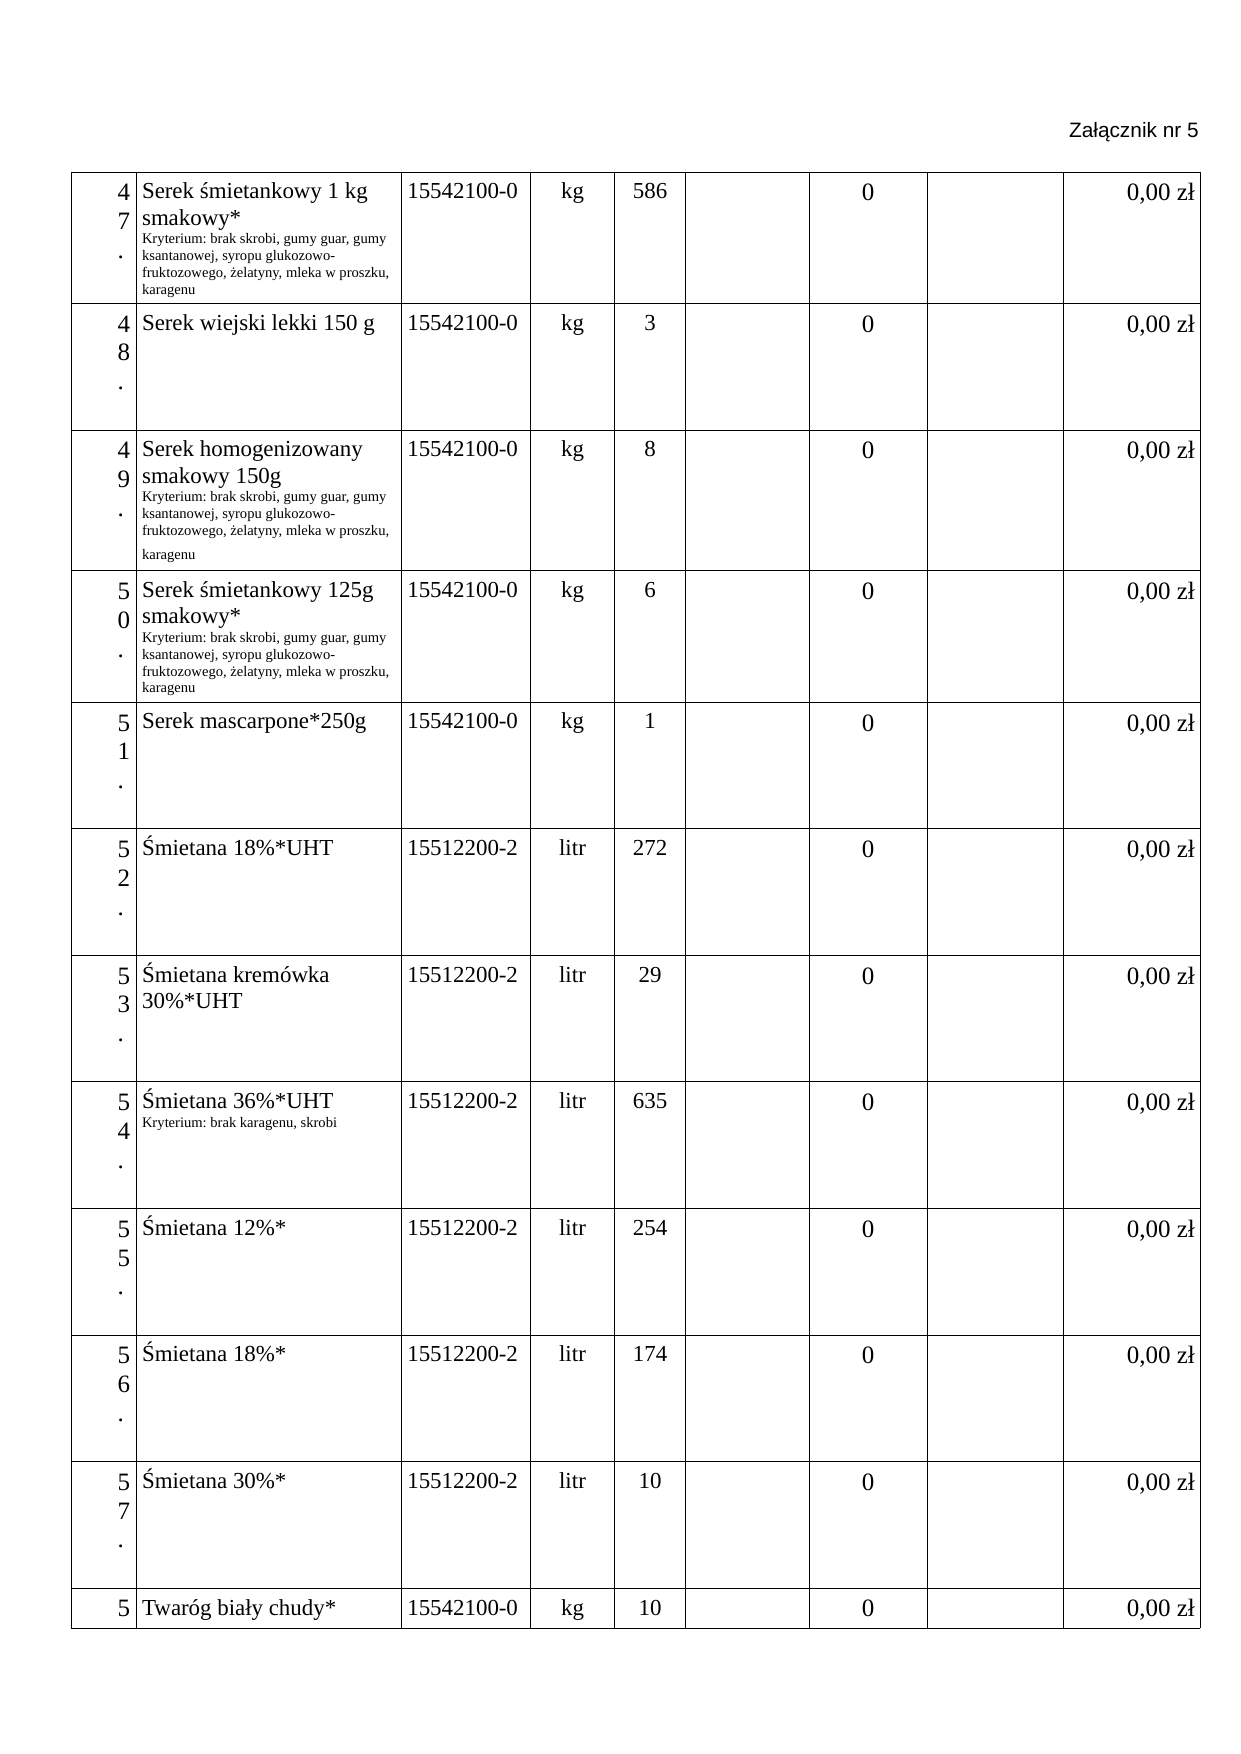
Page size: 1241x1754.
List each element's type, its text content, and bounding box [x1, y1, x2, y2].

table_cell Śmietana 12%* [137, 1209, 401, 1334]
table_cell [686, 829, 809, 955]
table_cell 0,00 zł [1064, 1209, 1200, 1334]
table_cell litr [531, 1462, 614, 1588]
table_cell 8 [615, 431, 685, 570]
table_cell 0 [810, 1462, 927, 1588]
table_cell [928, 1589, 1063, 1628]
table_cell [72, 173, 136, 303]
table_cell 15542100-0 [402, 703, 530, 828]
table_cell 0 [810, 1589, 927, 1628]
table_cell Śmietana kremówka 30%*UHT [137, 956, 401, 1081]
table_cell kg [531, 173, 614, 303]
table_cell [686, 1209, 809, 1334]
table_cell 15512200-2 [402, 1082, 530, 1208]
table_cell [928, 829, 1063, 955]
table_cell [72, 703, 136, 828]
table_cell 0,00 zł [1064, 304, 1200, 429]
table_cell [72, 1082, 136, 1208]
table_cell kg [531, 304, 614, 429]
table_cell litr [531, 829, 614, 955]
table_cell 15542100-0 [402, 304, 530, 429]
table_cell Serek homogenizowany smakowy 150g Kryterium: brak skrobi, gumy guar, gumy ksantanowej, syropu glukozowo- fruktozowego, żelatyny, mleka w proszku, karagenu [137, 431, 401, 570]
table_cell [686, 1082, 809, 1208]
table_cell 0 [810, 571, 927, 702]
table_cell 0 [810, 304, 927, 429]
table_cell 586 [615, 173, 685, 303]
table_cell 0,00 zł [1064, 1462, 1200, 1588]
table_cell 15512200-2 [402, 829, 530, 955]
table_cell [928, 431, 1063, 570]
table_cell 0,00 zł [1064, 703, 1200, 828]
table_cell 0 [810, 173, 927, 303]
table_cell 272 [615, 829, 685, 955]
table_cell Serek śmietankowy 125g smakowy* Kryterium: brak skrobi, gumy guar, gumy ksantanowej, syropu glukozowo- fruktozowego, żelatyny, mleka w proszku, karagenu [137, 571, 401, 702]
table_cell Śmietana 30%* [137, 1462, 401, 1588]
table_cell 0 [810, 1082, 927, 1208]
table_cell [686, 1336, 809, 1461]
table_cell 0,00 zł [1064, 829, 1200, 955]
table_cell [686, 703, 809, 828]
table_cell 635 [615, 1082, 685, 1208]
table_cell [928, 1462, 1063, 1588]
table_cell 174 [615, 1336, 685, 1461]
table_cell 0,00 zł [1064, 956, 1200, 1081]
table_cell 15542100-0 [402, 431, 530, 570]
table_cell 0,00 zł [1064, 431, 1200, 570]
table_cell [928, 571, 1063, 702]
table_cell [686, 1462, 809, 1588]
table_cell 0 [810, 1209, 927, 1334]
table_cell [686, 431, 809, 570]
table_cell [928, 304, 1063, 429]
table_cell kg [531, 1589, 614, 1628]
table_cell [72, 1209, 136, 1334]
table_cell litr [531, 1082, 614, 1208]
table_cell [686, 304, 809, 429]
table_cell 0,00 zł [1064, 1336, 1200, 1461]
table_cell 10 [615, 1589, 685, 1628]
table_cell 3 [615, 304, 685, 429]
table_cell 6 [615, 571, 685, 702]
table_cell Śmietana 18%* [137, 1336, 401, 1461]
table_cell litr [531, 1209, 614, 1334]
table_cell 15542100-0 [402, 571, 530, 702]
table_cell [686, 1589, 809, 1628]
table_cell Serek mascarpone*250g [137, 703, 401, 828]
table_cell [928, 703, 1063, 828]
table_cell [72, 1462, 136, 1588]
table_cell 15542100-0 [402, 173, 530, 303]
table_cell [72, 304, 136, 429]
table_cell Serek śmietankowy 1 kg smakowy* Kryterium: brak skrobi, gumy guar, gumy ksantanowej, syropu glukozowo- fruktozowego, żelatyny, mleka w proszku, karagenu [137, 173, 401, 303]
table_cell 0 [810, 431, 927, 570]
table_cell 0 [810, 956, 927, 1081]
table_cell 0 [810, 829, 927, 955]
table_cell [928, 956, 1063, 1081]
table_cell 15512200-2 [402, 1336, 530, 1461]
table_cell 0,00 zł [1064, 571, 1200, 702]
table_cell litr [531, 1336, 614, 1461]
table_cell [928, 1082, 1063, 1208]
table_cell [928, 1209, 1063, 1334]
table_cell [72, 829, 136, 955]
table_cell [686, 956, 809, 1081]
table_cell [686, 571, 809, 702]
table_cell 15512200-2 [402, 1462, 530, 1588]
table_cell [72, 956, 136, 1081]
table_cell 15512200-2 [402, 1209, 530, 1334]
table_cell 0 [810, 703, 927, 828]
table_cell 0 [810, 1336, 927, 1461]
table_cell kg [531, 703, 614, 828]
table_cell Śmietana 18%*UHT [137, 829, 401, 955]
table_cell 10 [615, 1462, 685, 1588]
table_cell kg [531, 571, 614, 702]
table_cell [928, 1336, 1063, 1461]
table_cell [928, 173, 1063, 303]
table_cell Twaróg biały chudy* [137, 1589, 401, 1628]
table_cell [72, 1589, 136, 1628]
table_cell [72, 431, 136, 570]
table_cell 15542100-0 [402, 1589, 530, 1628]
table_cell litr [531, 956, 614, 1081]
table_cell [686, 173, 809, 303]
table_cell Serek wiejski lekki 150 g [137, 304, 401, 429]
table_cell 1 [615, 703, 685, 828]
table_cell [72, 571, 136, 702]
table_cell 0,00 zł [1064, 173, 1200, 303]
table_cell kg [531, 431, 614, 570]
table_cell [72, 1336, 136, 1461]
table_cell 0,00 zł [1064, 1589, 1200, 1628]
table_cell 254 [615, 1209, 685, 1334]
table_cell 15512200-2 [402, 956, 530, 1081]
table_cell Śmietana 36%*UHT Kryterium: brak karagenu, skrobi [137, 1082, 401, 1208]
table_cell 0,00 zł [1064, 1082, 1200, 1208]
table_cell 29 [615, 956, 685, 1081]
